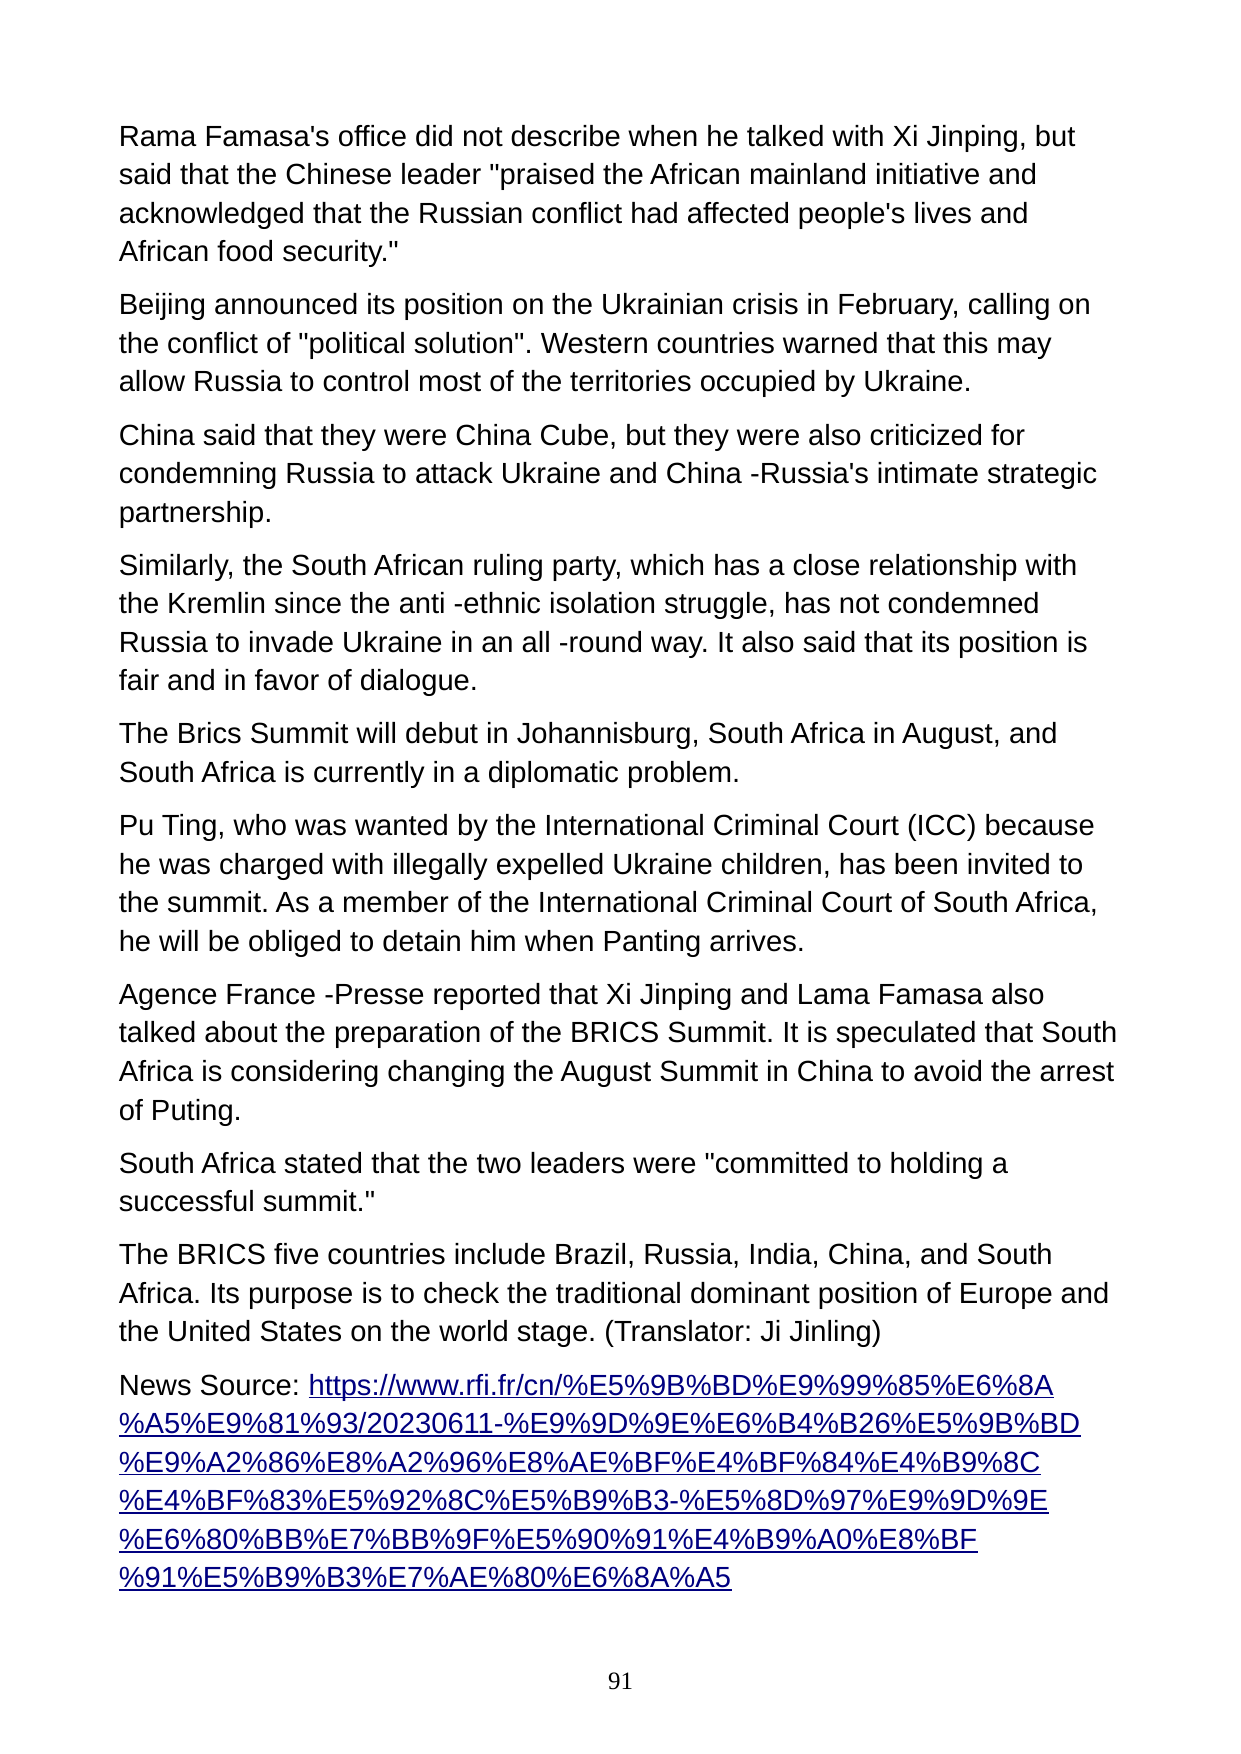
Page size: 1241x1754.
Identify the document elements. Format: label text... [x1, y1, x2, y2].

text Pu Ting, who was wanted by the International Criminal Court (ICC) because he was charged with illegally expelled Ukraine children, has been invited to the summit. As a member of the International Criminal Court of South Africa, he will be obliged to detain him when Panting arrives. [118, 808, 1122, 957]
text Similarly, the South African ruling party, which has a close relationship with the Kremlin since the anti -ethnic isolation struggle, has not condemned Russia to invade Ukraine in an all -round way. It also said that its position is fair and in favor of dialogue. [118, 548, 1122, 697]
text The Brics Summit will debut in Johannisburg, South Africa in August, and South Africa is currently in a diplomatic problem. [118, 716, 1122, 788]
text The BRICS five countries include Brazil, Russia, India, China, and South Africa. Its purpose is to check the traditional dominant position of Europe and the United States on the world stage. (Translator: Ji Jinling) [118, 1237, 1122, 1348]
text South Africa stated that the two leaders were "committed to holding a successful summit." [118, 1146, 1122, 1218]
text Rama Famasa's office did not describe when he talked with Xi Jinping, but said that the Chinese leader "praised the African mainland initiative and acknowledged that the Russian conflict had affected people's lives and African food security." [118, 118, 1122, 268]
text Beijing announced its position on the Ukrainian crisis in February, calling on the conflict of "political solution". Western countries warned that this may allow Russia to control most of the territories occupied by Ukraine. [118, 287, 1122, 398]
text China said that they were China Cube, but they were also criticized for condemning Russia to attack Ukraine and China -Russia's intimate strategic partnership. [118, 417, 1122, 528]
text News Source: https://www.rfi.fr/cn/%E5%9B%BD%E9%99%85%E6%8A%A5%E9%81%93/20230611-%E9%9D%9E%E6%B4%B26%E5%9B%BD%E9%A2%86%E8%A2%96%E8%AE%BF%E4%BF%84%E4%B9%8C%E4%BF%83%E5%92%8C%E5%B9%B3-%E5%8D%97%E9%9D%9E%E6%80%BB%E7%BB%9F%E5%90%91%E4%B9%A0%E8%BF%91%E5%B9%B3%E7%AE%80%E6%8A%A5 [118, 1367, 1122, 1594]
text Agence France -Presse reported that Xi Jinping and Lama Famasa also talked about the preparation of the BRICS Summit. It is speculated that South Africa is considering changing the August Summit in China to avoid the arrest of Puting. [118, 977, 1122, 1126]
